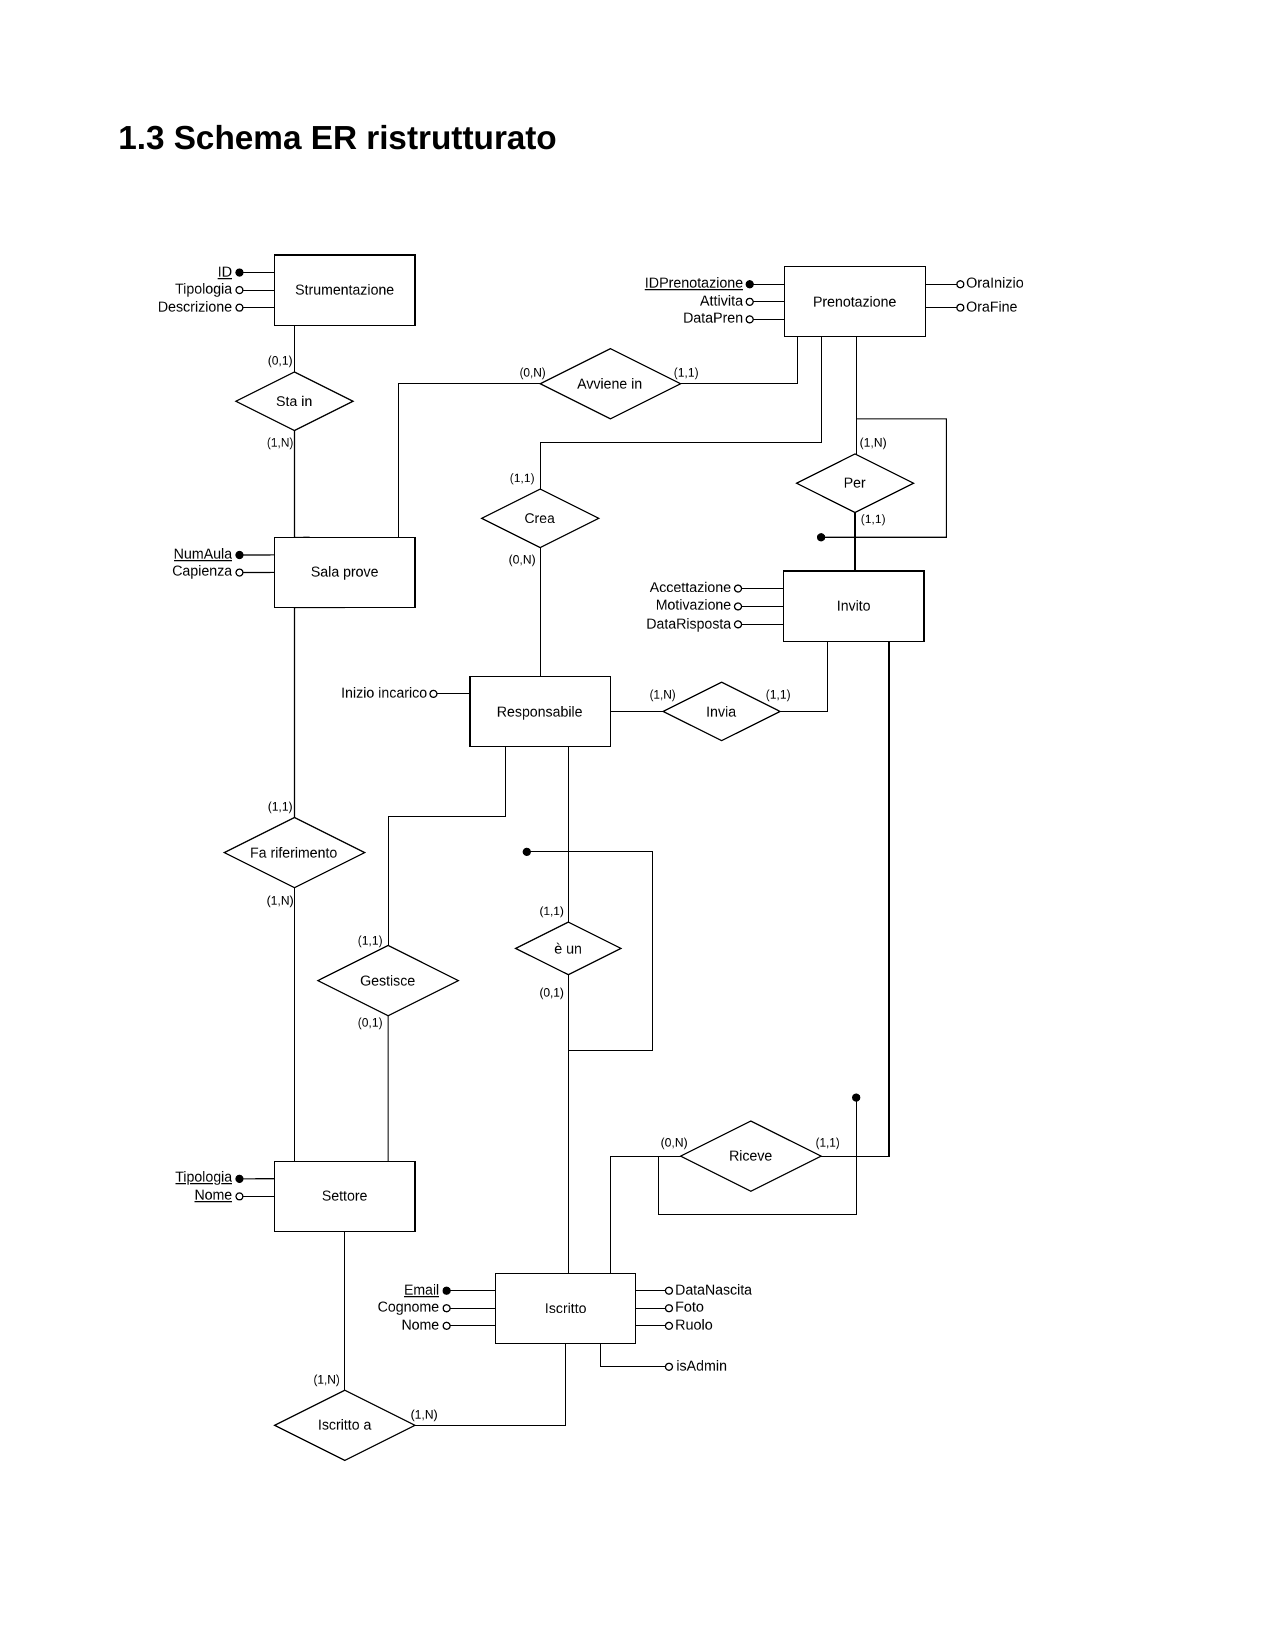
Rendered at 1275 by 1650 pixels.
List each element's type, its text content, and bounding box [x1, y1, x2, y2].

subtitle 1.3 Schema ER ristrutturato [118, 118, 1157, 157]
